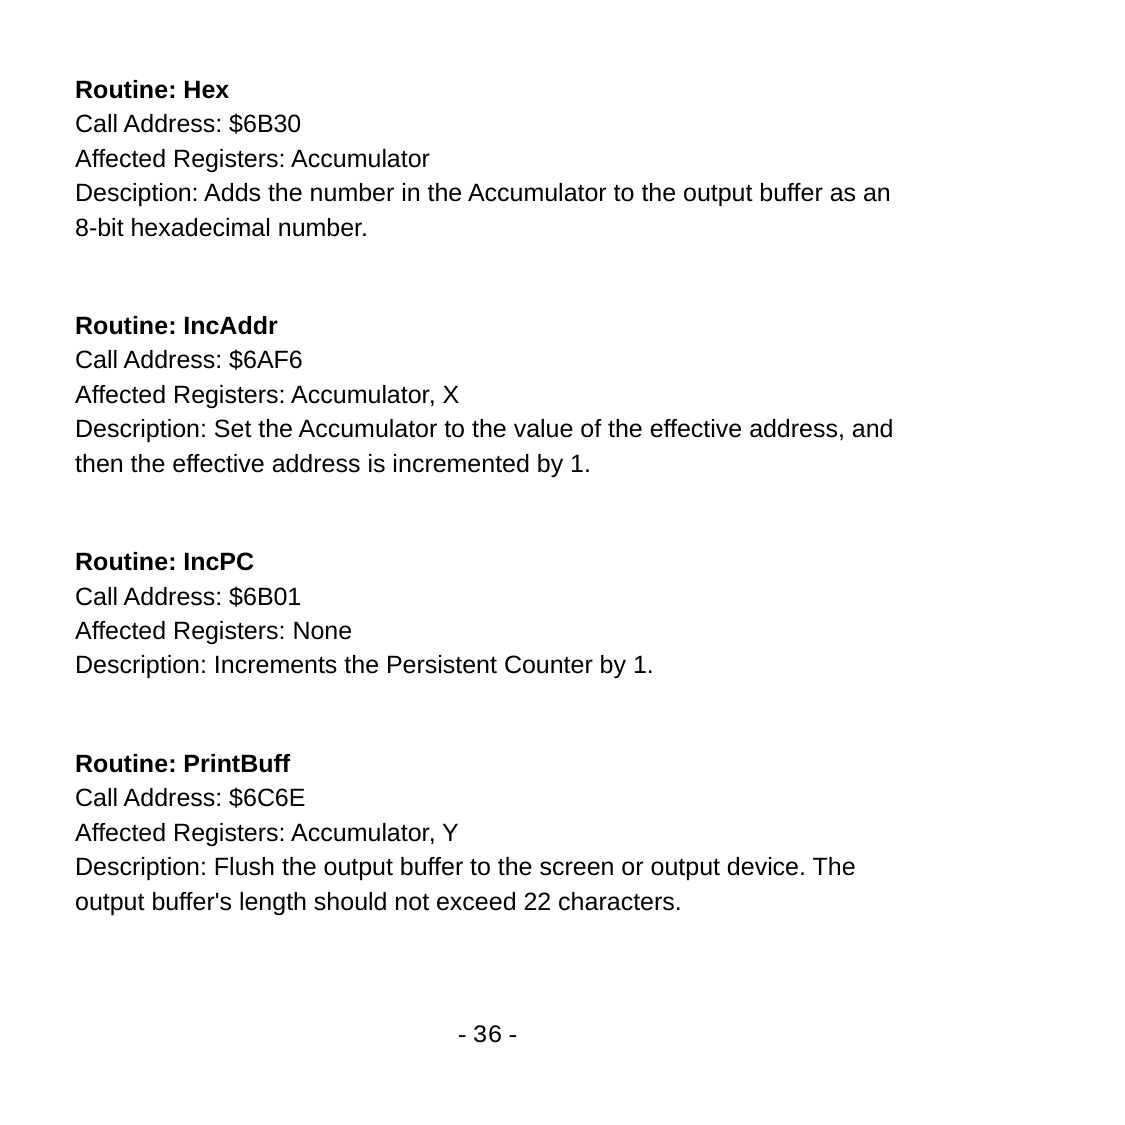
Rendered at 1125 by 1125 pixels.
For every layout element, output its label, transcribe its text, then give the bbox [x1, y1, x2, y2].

text Routine: Hex Call Address: $6B30 Affected Registers: Accumulator Desciption: Adds the number in the Accumulator to the output buffer as an 8-bit hexadecimal number. [75, 75, 900, 242]
text Routine: PrintBuff Call Address: $6C6E Affected Registers: Accumulator, Y Description: Flush the output buffer to the screen or output device. The output buffer's length should not exceed 22 characters. [75, 749, 900, 915]
text Routine: IncAddr Call Address: $6AF6 Affected Registers: Accumulator, X Description: Set the Accumulator to the value of the effective address, and then the effective address is incremented by 1. [75, 311, 900, 478]
text Routine: IncPC Call Address: $6B01 Affected Registers: None Description: Increments the Persistent Counter by 1. [75, 547, 900, 679]
